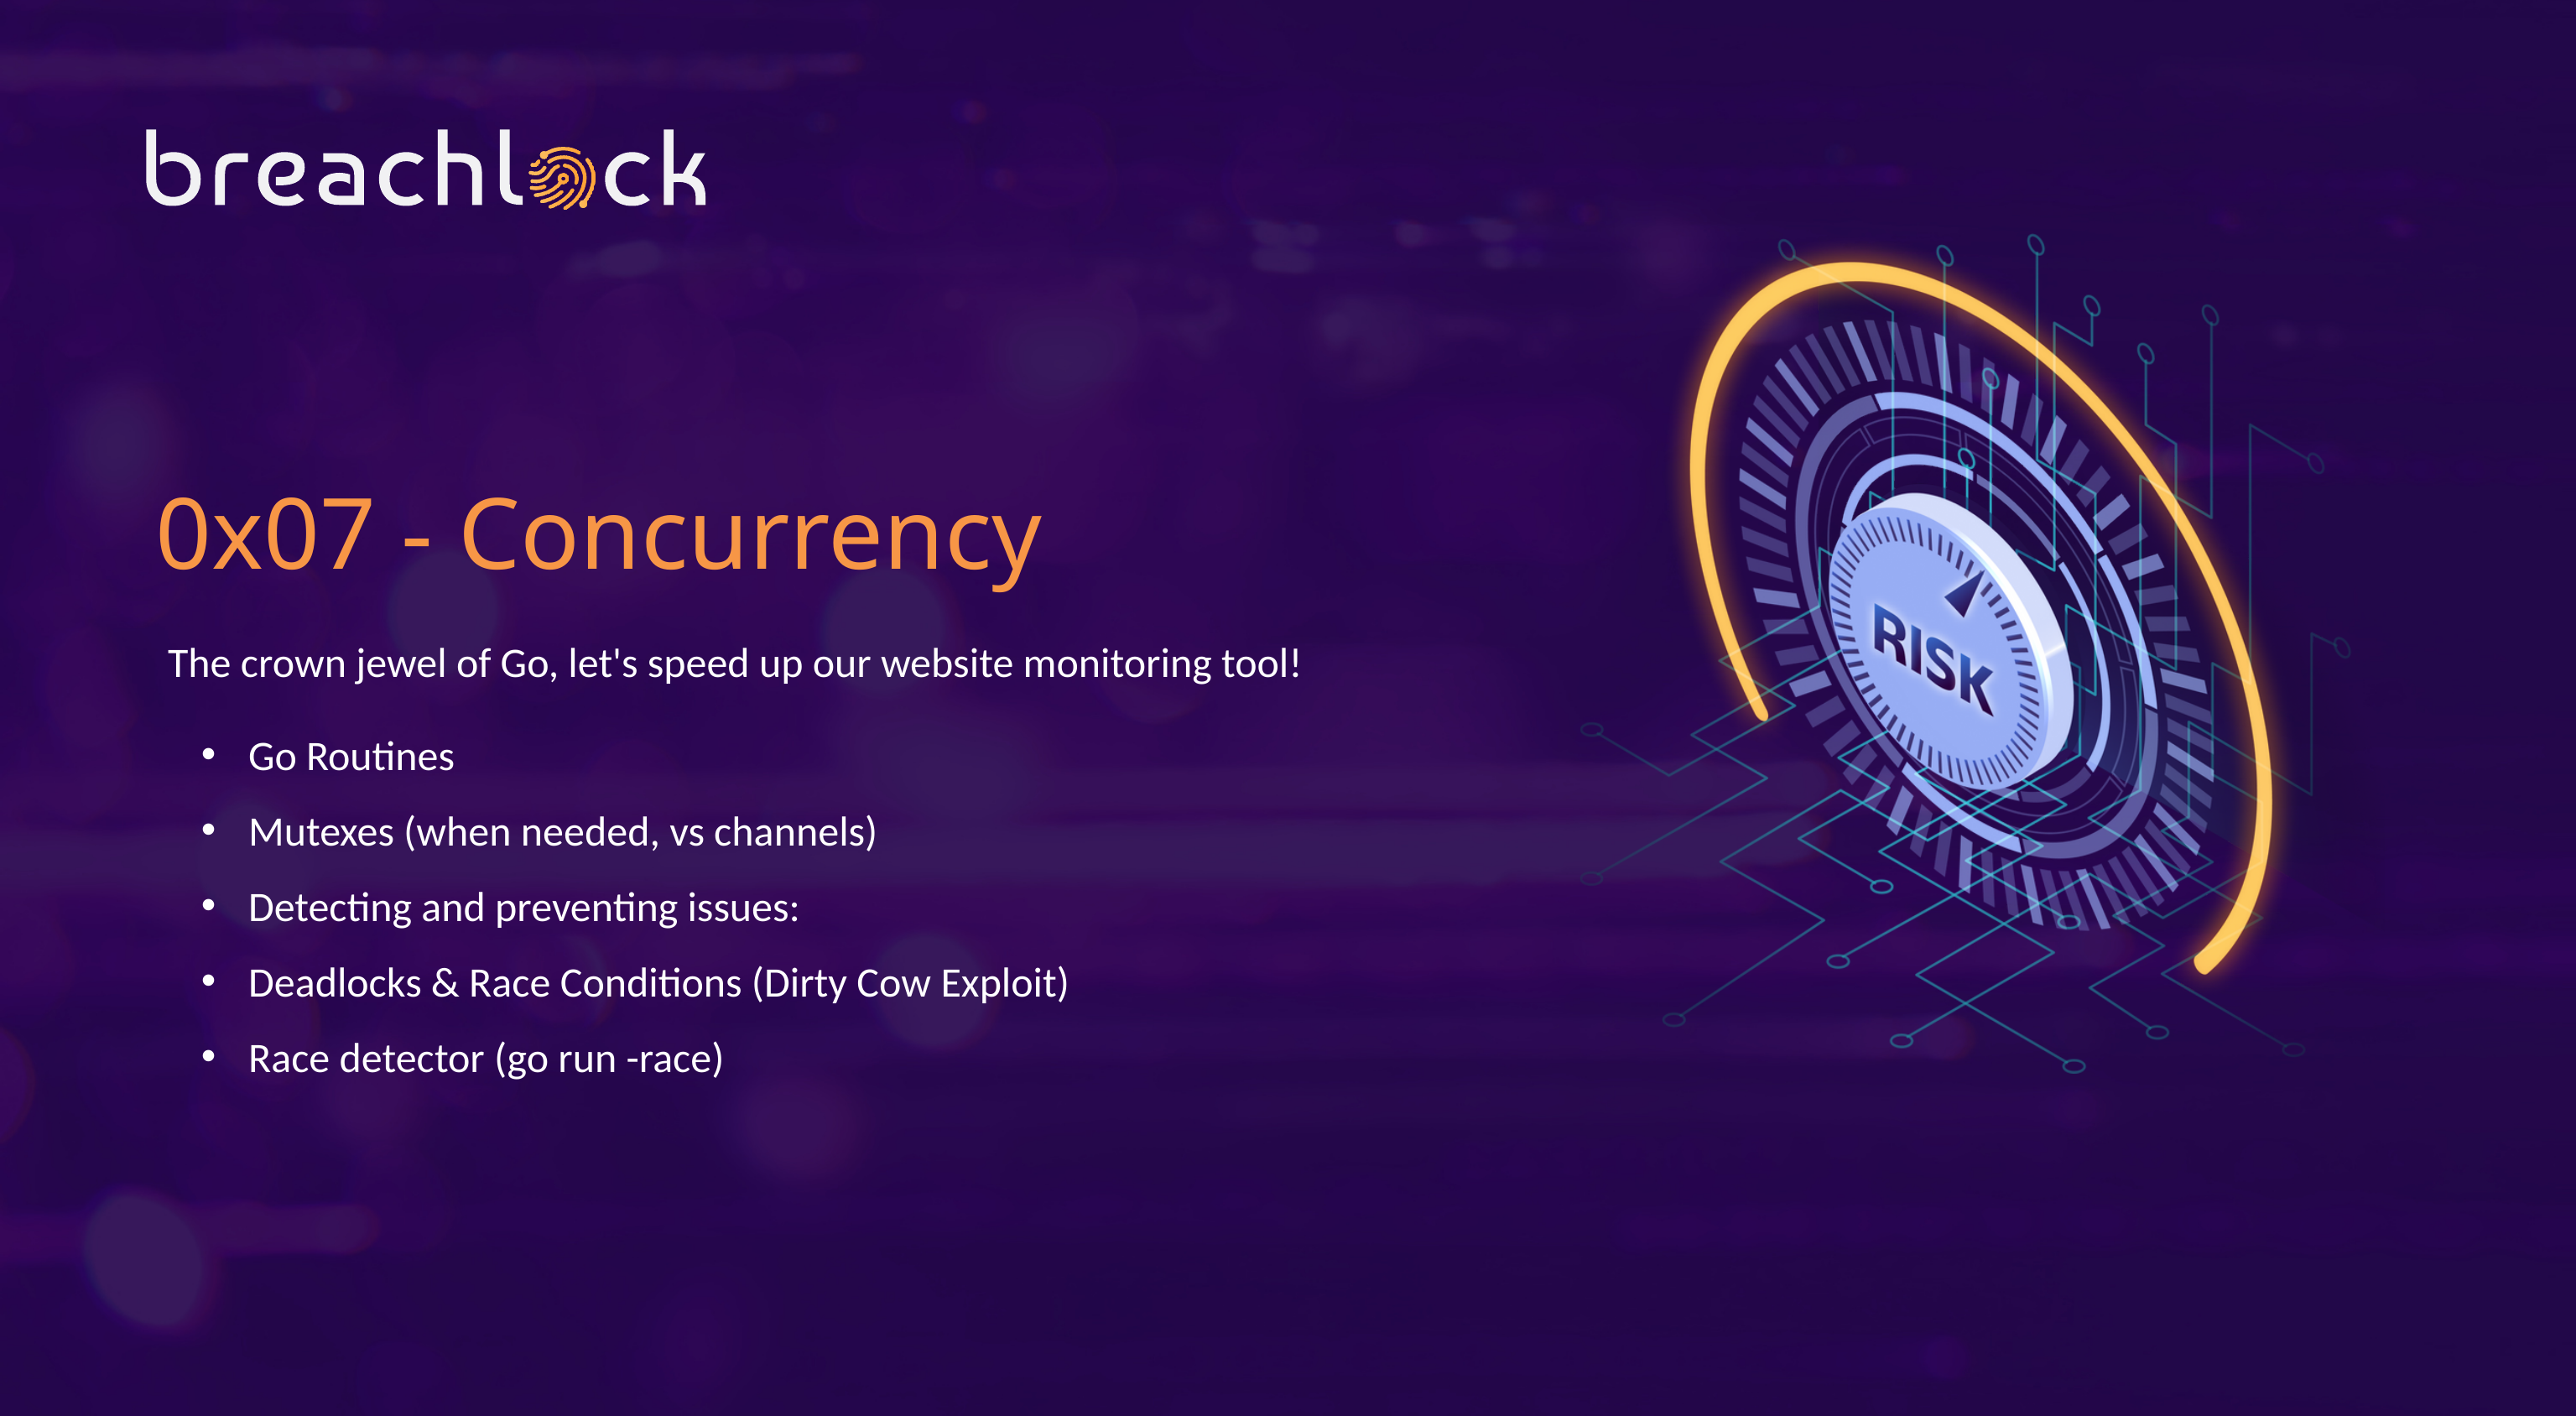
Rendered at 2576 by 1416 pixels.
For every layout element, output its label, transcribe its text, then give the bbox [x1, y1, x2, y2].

picture [0, 0, 2576, 1416]
text_box [1579, 232, 2386, 1074]
text_box [144, 128, 710, 211]
text_box 0x07 - Concurrency [155, 450, 1579, 589]
text_box The crown jewel of Go, let's speed up our website monitoring tool! Go Routines Mutexes (when needed, vs channels) Detecting and preventing issues: Deadlocks & Race Conditions (Dirty Cow Exploit) Race detector (go run -race) [125, 604, 1636, 1163]
